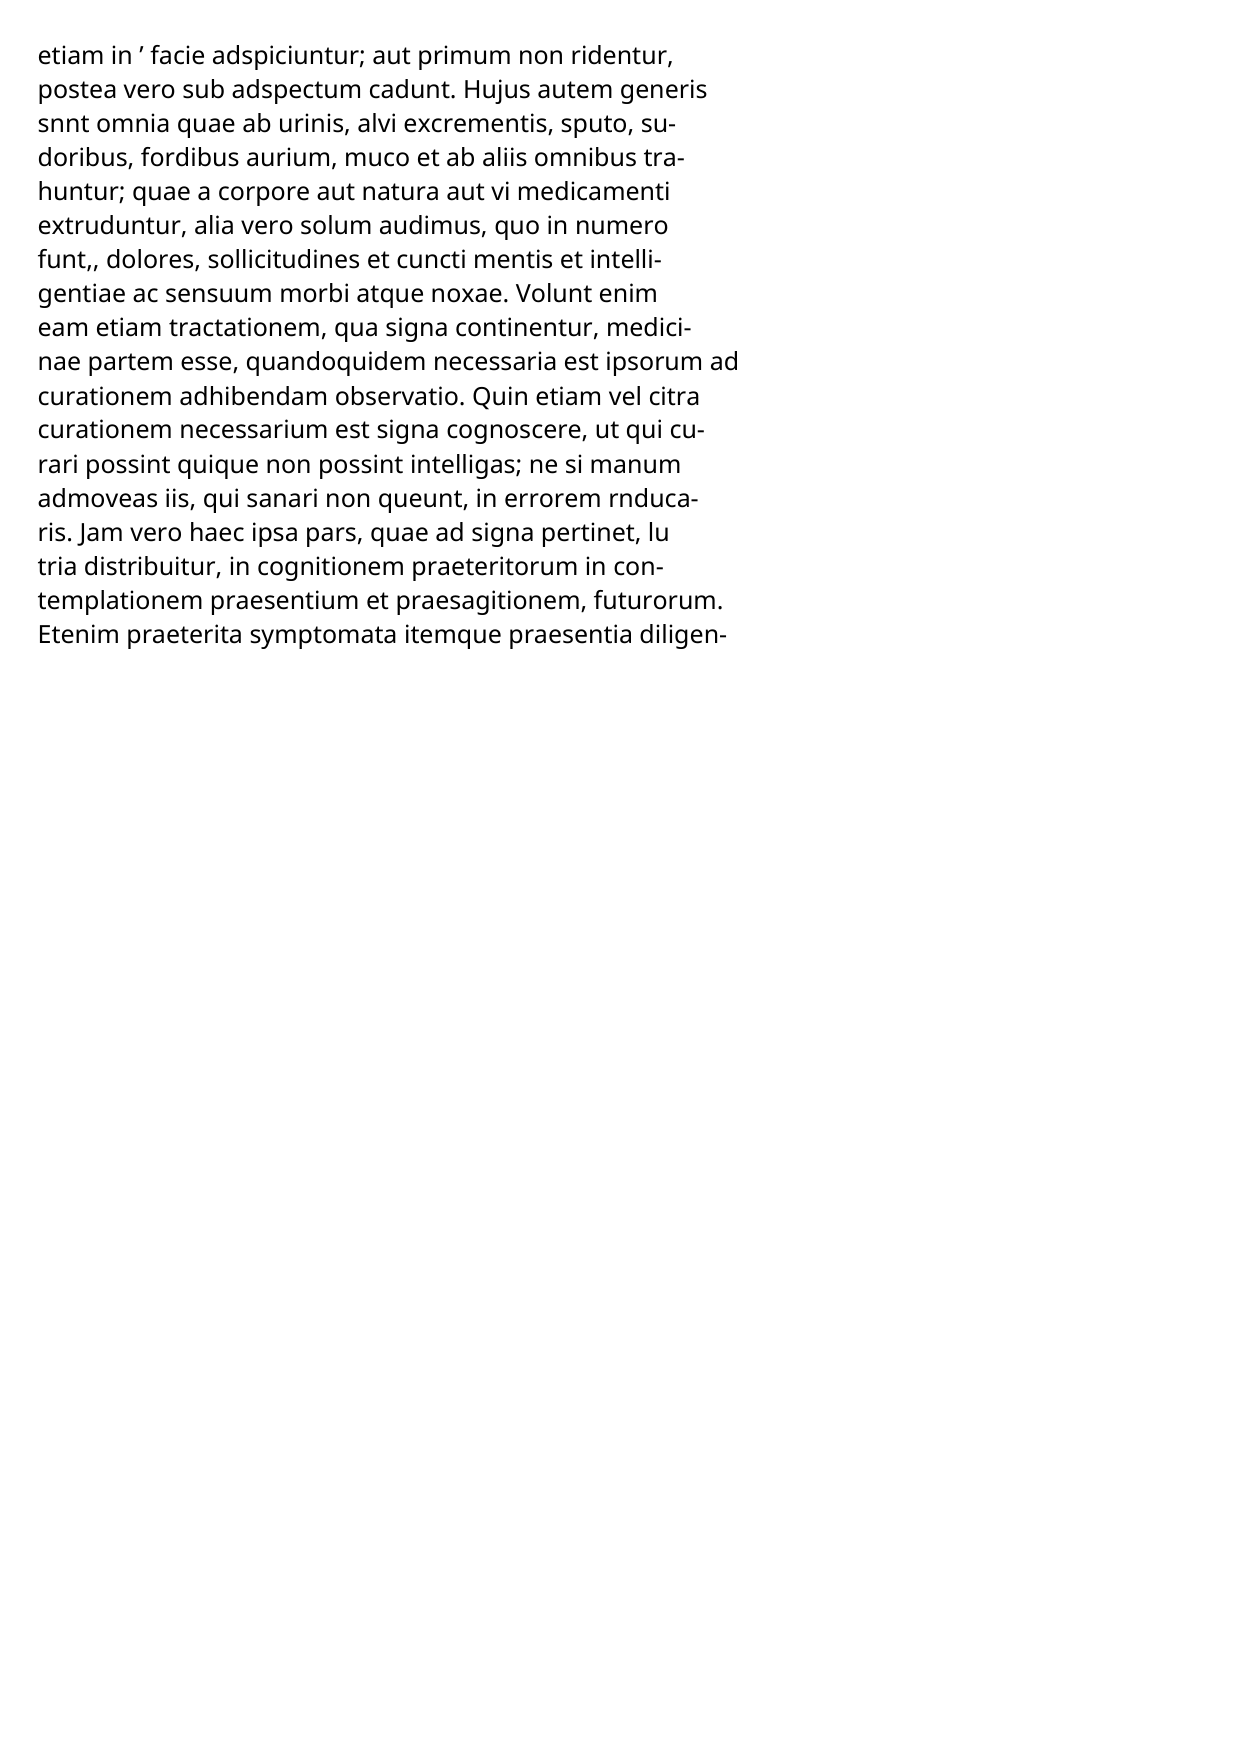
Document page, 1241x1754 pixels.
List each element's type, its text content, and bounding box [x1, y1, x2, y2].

text etiam in ’ facie adspiciuntur; aut primum non ridentur, postea vero sub adspectum cadunt. Hujus autem generis snnt omnia quae ab urinis, alvi excrementis, sputo, su- doribus, fordibus aurium, muco et ab aliis omnibus tra- huntur; quae a corpore aut natura aut vi medicamenti extruduntur, alia vero solum audimus, quo in numero funt,, dolores, sollicitudines et cuncti mentis et intelli- gentiae ac sensuum morbi atque noxae. Volunt enim eam etiam tractationem, qua signa continentur, medici- nae partem esse, quandoquidem necessaria est ipsorum ad curationem adhibendam observatio. Quin etiam vel citra curationem necessarium est signa cognoscere, ut qui cu- rari possint quique non possint intelligas; ne si manum admoveas iis, qui sanari non queunt, in errorem rnduca- ris. Jam vero haec ipsa pars, quae ad signa pertinet, lu tria distribuitur, in cognitionem praeteritorum in con- templationem praesentium et praesagitionem, futurorum. Etenim praeterita symptomata itemque praesentia diligen- [37, 37, 1203, 651]
